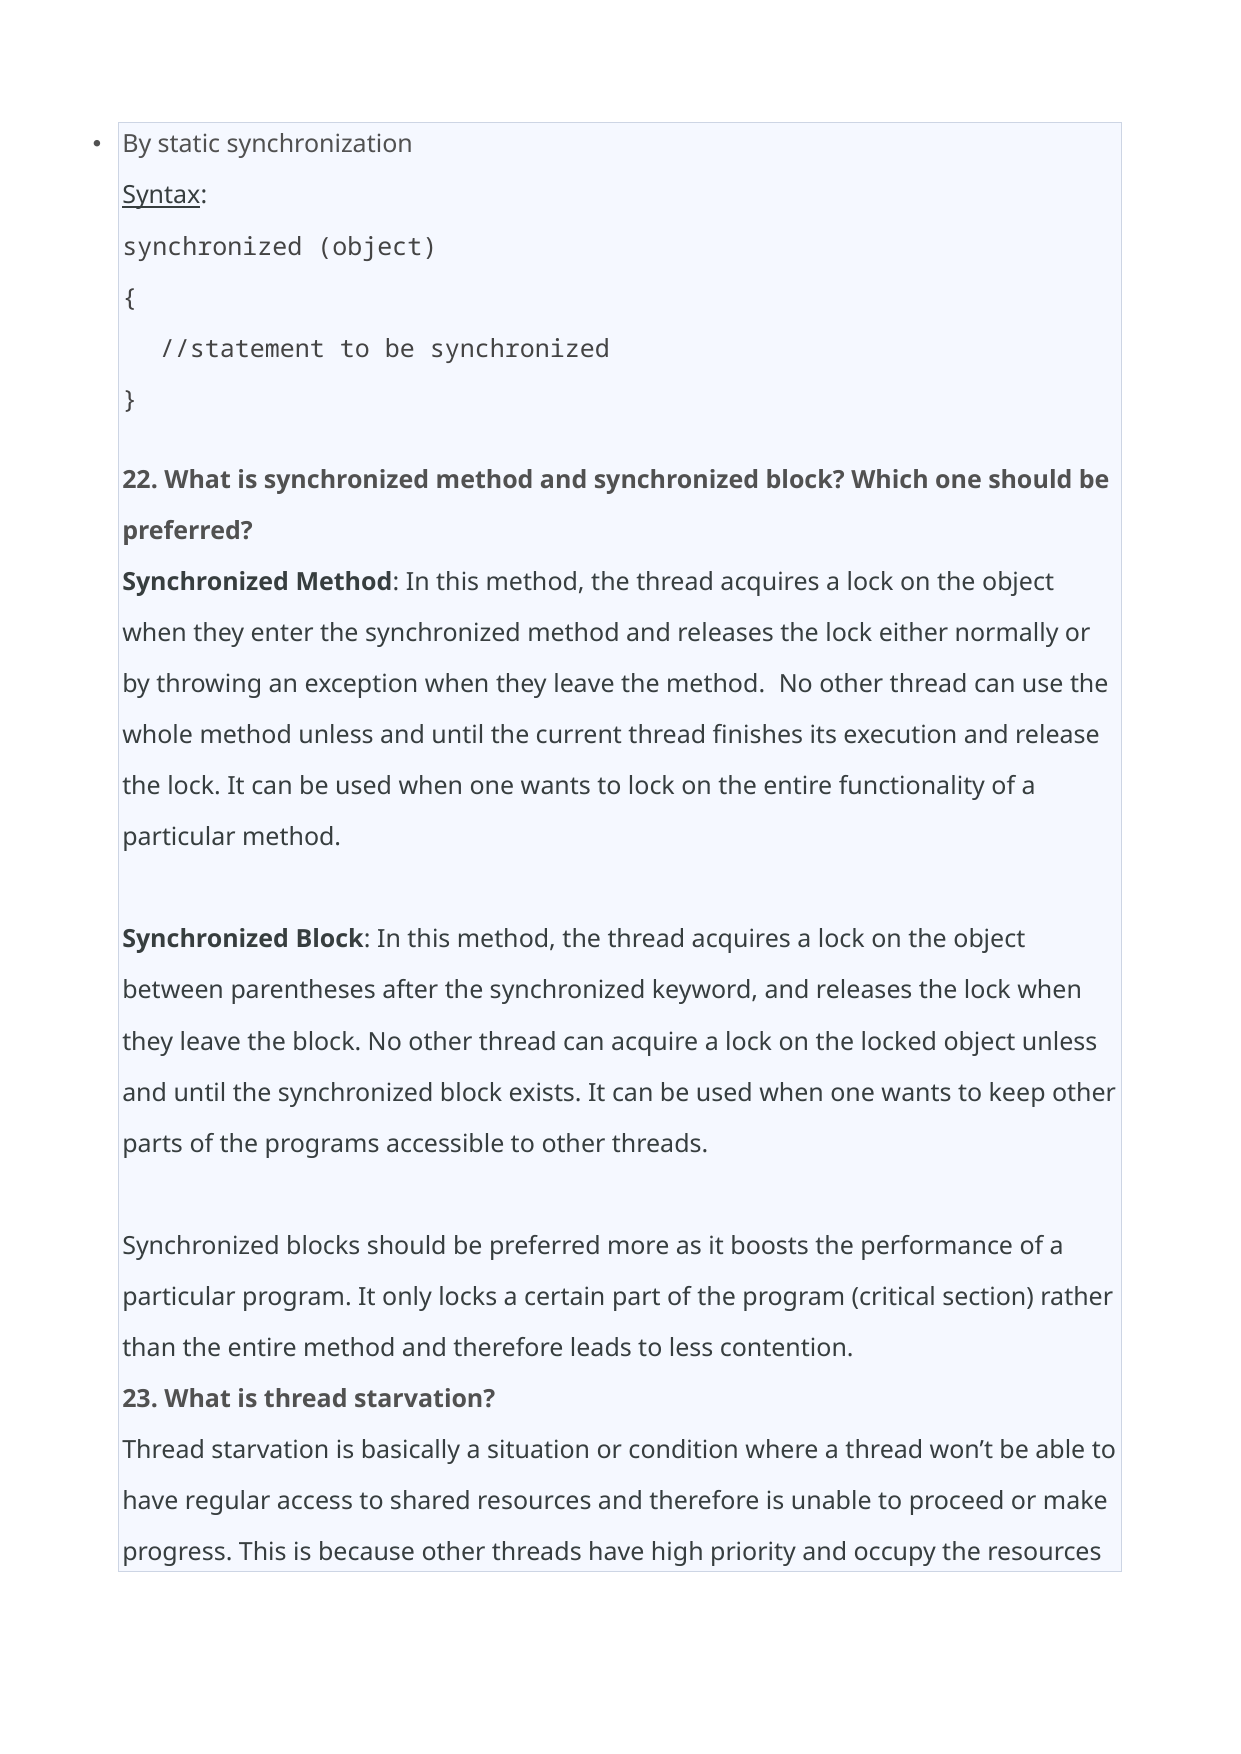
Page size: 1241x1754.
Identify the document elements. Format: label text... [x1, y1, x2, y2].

list By static synchronization [119, 123, 1121, 160]
text { [119, 275, 1121, 313]
subtitle 23. What is thread starvation? [119, 1377, 1121, 1414]
text Thread starvation is basically a situation or condition where a thread won’t be able to have regular access to shared resources and therefore is unable to proceed or make progress. This is because other threads have high priority and occupy the resources [119, 1428, 1121, 1571]
text } [119, 377, 1121, 415]
text Syntax: [119, 173, 1121, 211]
subtitle 22. What is synchronized method and synchronized block? Which one should be preferred? [119, 458, 1121, 547]
text //statement to be synchronized [119, 326, 1121, 364]
text synchronized (object) [119, 224, 1121, 262]
text Synchronized Method: In this method, the thread acquires a lock on the object when they enter the synchronized method and releases the lock either normally or by throwing an exception when they leave the method. No other thread can use the whole method unless and until the current thread finishes its execution and release the lock. It can be used when one wants to lock on the entire functionality of a particular method. Synchronized Block: In this method, the thread acquires a lock on the object between parentheses after the synchronized keyword, and releases the lock when they leave the block. No other thread can acquire a lock on the locked object unless and until the synchronized block exists. It can be used when one wants to keep other parts of the programs accessible to other threads. Synchronized blocks should be preferred more as it boosts the performance of a particular program. It only locks a certain part of the program (critical section) rather than the entire method and therefore leads to less contention. [119, 560, 1121, 1363]
